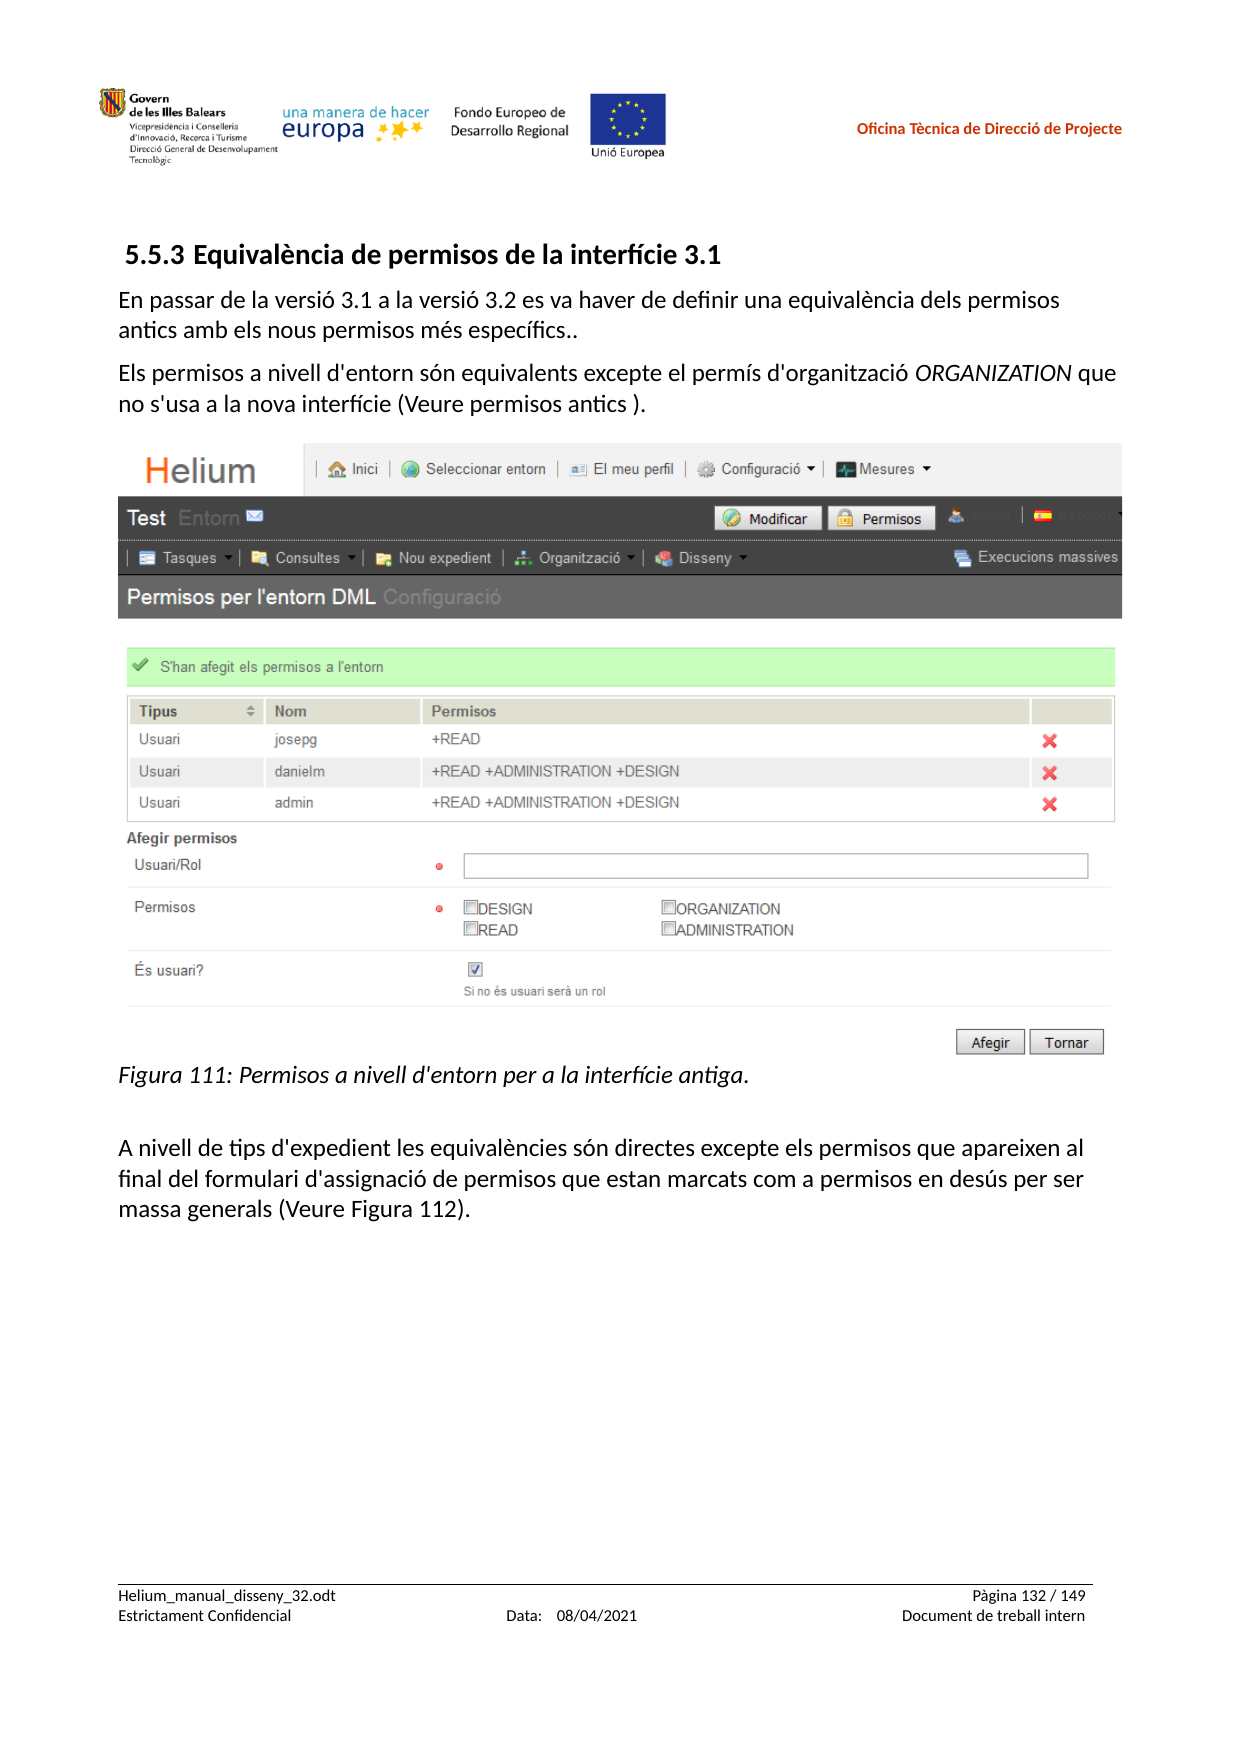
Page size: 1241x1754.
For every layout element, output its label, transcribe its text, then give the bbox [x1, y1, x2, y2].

text Figura 111: Permisos a nivell d'entorn per a la interfície antiga. [118, 1059, 1122, 1089]
subtitle Equivalència de permisos de la interfície 3.1 [118, 236, 1122, 272]
text Els permisos a nivell d'entorn són equivalents excepte el permís d'organització ORGANIZATION que no s'usa a la nova interfície (Veure permisos antics ). [118, 358, 1122, 419]
text A nivell de tips d'expedient les equivalències són directes excepte els permisos que apareixen al final del formulari d'assignació de permisos que estan marcats com a permisos en desús per ser massa generals (Veure Figura 112). [118, 1132, 1122, 1224]
picture [118, 443, 1123, 1059]
text En passar de la versió 3.1 a la versió 3.2 es va haver de definir una equivalència dels permisos antics amb els nous permisos més específics.. [118, 284, 1122, 345]
picture [99, 87, 668, 166]
